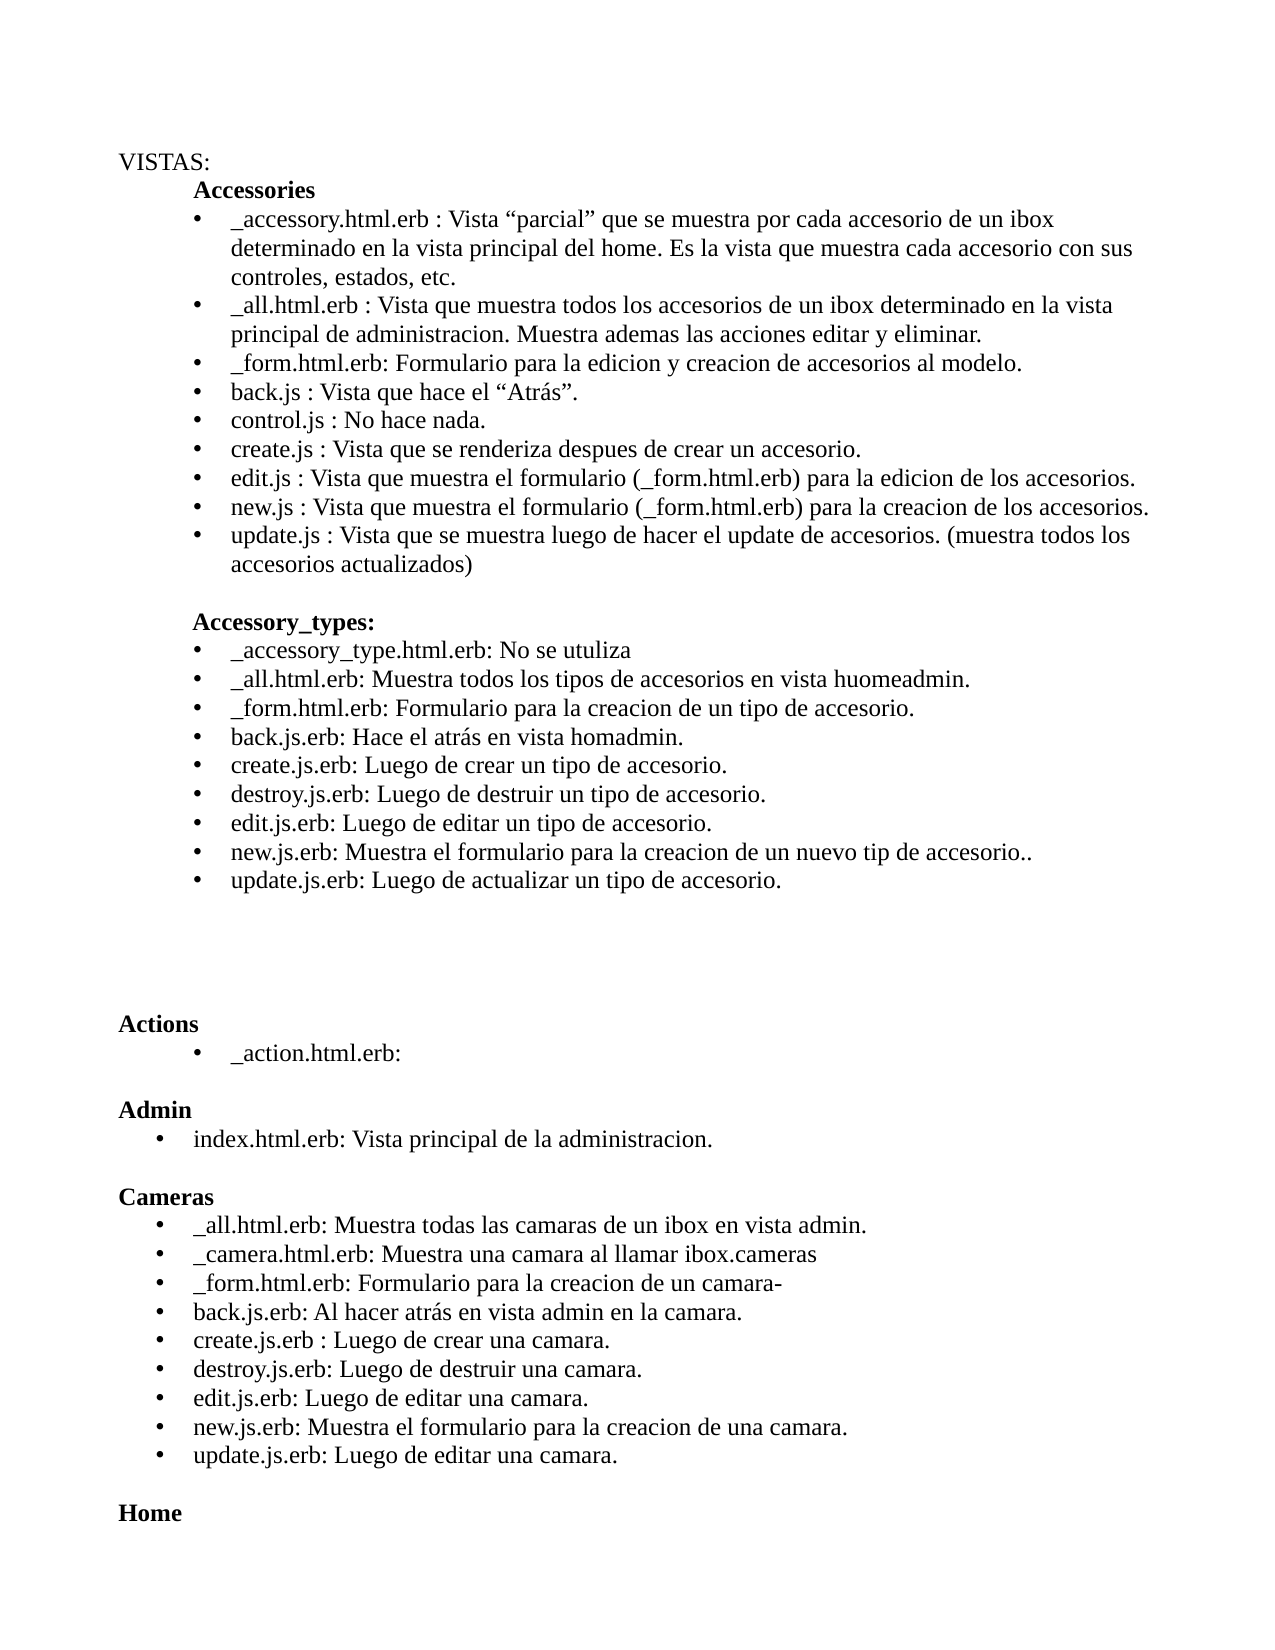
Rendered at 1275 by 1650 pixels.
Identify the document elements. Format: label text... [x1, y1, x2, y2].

list _form.html.erb: Formulario para la creacion de un camara- [156, 1268, 1157, 1297]
list back.js.erb: Al hacer atrás en vista admin en la camara. [156, 1297, 1157, 1326]
list back.js : Vista que hace el “Atrás”. [193, 377, 1157, 406]
text VISTAS: [118, 147, 1157, 176]
list create.js.erb: Luego de crear un tipo de accesorio. [193, 751, 1157, 779]
list create.js : Vista que se renderiza despues de crear un accesorio. [193, 434, 1157, 463]
list create.js.erb : Luego de crear una camara. [156, 1326, 1157, 1354]
text Home [118, 1498, 1157, 1527]
list Accessories [156, 176, 1157, 204]
list update.js.erb: Luego de editar una camara. [156, 1441, 1157, 1469]
list _action.html.erb: [193, 1038, 1157, 1067]
list _all.html.erb : Vista que muestra todos los accesorios de un ibox determinado en la vista principal de administracion. Muestra ademas las acciones editar y eliminar. [193, 291, 1157, 348]
list edit.js.erb: Luego de editar un tipo de accesorio. [193, 808, 1157, 837]
list back.js.erb: Hace el atrás en vista homadmin. [193, 722, 1157, 751]
list update.js.erb: Luego de actualizar un tipo de accesorio. [193, 866, 1157, 894]
list _camera.html.erb: Muestra una camara al llamar ibox.cameras [156, 1239, 1157, 1268]
text Actions [118, 1009, 1157, 1038]
list new.js.erb: Muestra el formulario para la creacion de un nuevo tip de accesorio.. [193, 837, 1157, 866]
list index.html.erb: Vista principal de la administracion. [156, 1124, 1157, 1153]
text Cameras [118, 1182, 1157, 1211]
list new.js.erb: Muestra el formulario para la creacion de una camara. [156, 1412, 1157, 1441]
list _accessory.html.erb : Vista “parcial” que se muestra por cada accesorio de un ibox determinado en la vista principal del home. Es la vista que muestra cada accesorio con sus controles, estados, etc. [193, 204, 1157, 291]
list destroy.js.erb: Luego de destruir una camara. [156, 1354, 1157, 1383]
list _all.html.erb: Muestra todas las camaras de un ibox en vista admin. [156, 1211, 1157, 1239]
list new.js : Vista que muestra el formulario (_form.html.erb) para la creacion de los accesorios. [193, 492, 1157, 521]
text Admin [118, 1096, 1157, 1124]
list _form.html.erb: Formulario para la edicion y creacion de accesorios al modelo. [193, 348, 1157, 377]
list update.js : Vista que se muestra luego de hacer el update de accesorios. (muestra todos los accesorios actualizados) [193, 521, 1157, 578]
list destroy.js.erb: Luego de destruir un tipo de accesorio. [193, 779, 1157, 808]
list _all.html.erb: Muestra todos los tipos de accesorios en vista huomeadmin. [193, 664, 1157, 693]
list _accessory_type.html.erb: No se utuliza [193, 636, 1157, 664]
list edit.js : Vista que muestra el formulario (_form.html.erb) para la edicion de los accesorios. [193, 463, 1157, 492]
list edit.js.erb: Luego de editar una camara. [156, 1383, 1157, 1412]
list control.js : No hace nada. [193, 406, 1157, 434]
text Accessory_types: [118, 607, 1157, 636]
list _form.html.erb: Formulario para la creacion de un tipo de accesorio. [193, 693, 1157, 722]
